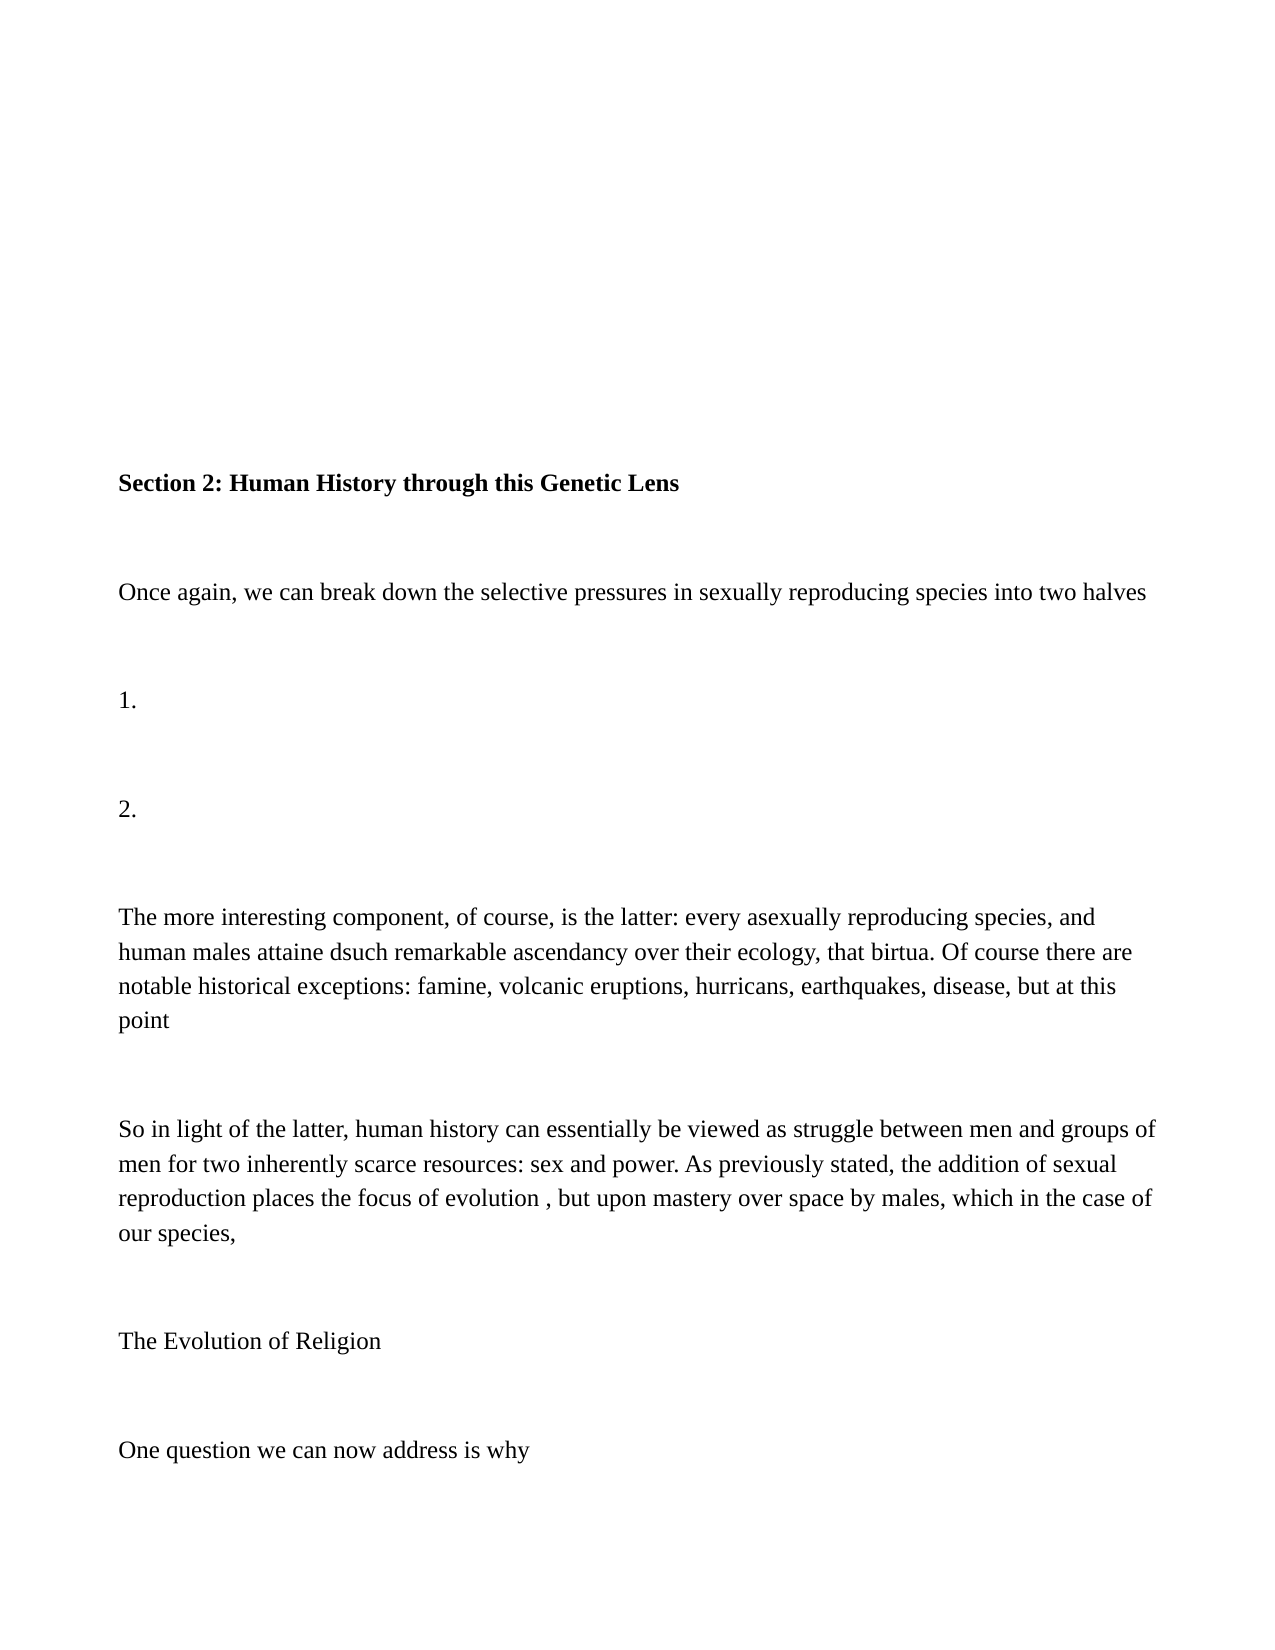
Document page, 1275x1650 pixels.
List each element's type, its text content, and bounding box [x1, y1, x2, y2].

text The more interesting component, of course, is the latter: every asexually reproducing species, and human males attaine dsuch remarkable ascendancy over their ecology, that birtua. Of course there are notable historical exceptions: famine, volcanic eruptions, hurricans, earthquakes, disease, but at this point [118, 902, 1157, 1034]
text Once again, we can break down the selective pressures in sexually reproducing species into two halves [118, 577, 1157, 605]
text One question we can now address is why [118, 1435, 1157, 1463]
text 1. [118, 685, 1157, 714]
text So in light of the latter, human history can essentially be viewed as struggle between men and groups of men for two inherently scarce resources: sex and power. As previously stated, the addition of sexual reproduction places the focus of evolution , but upon mastery over space by males, which in the case of our species, [118, 1114, 1157, 1246]
text Section 2: Human History through this Genetic Lens [118, 468, 1157, 497]
text 2. [118, 794, 1157, 822]
text The Evolution of Religion [118, 1326, 1157, 1355]
